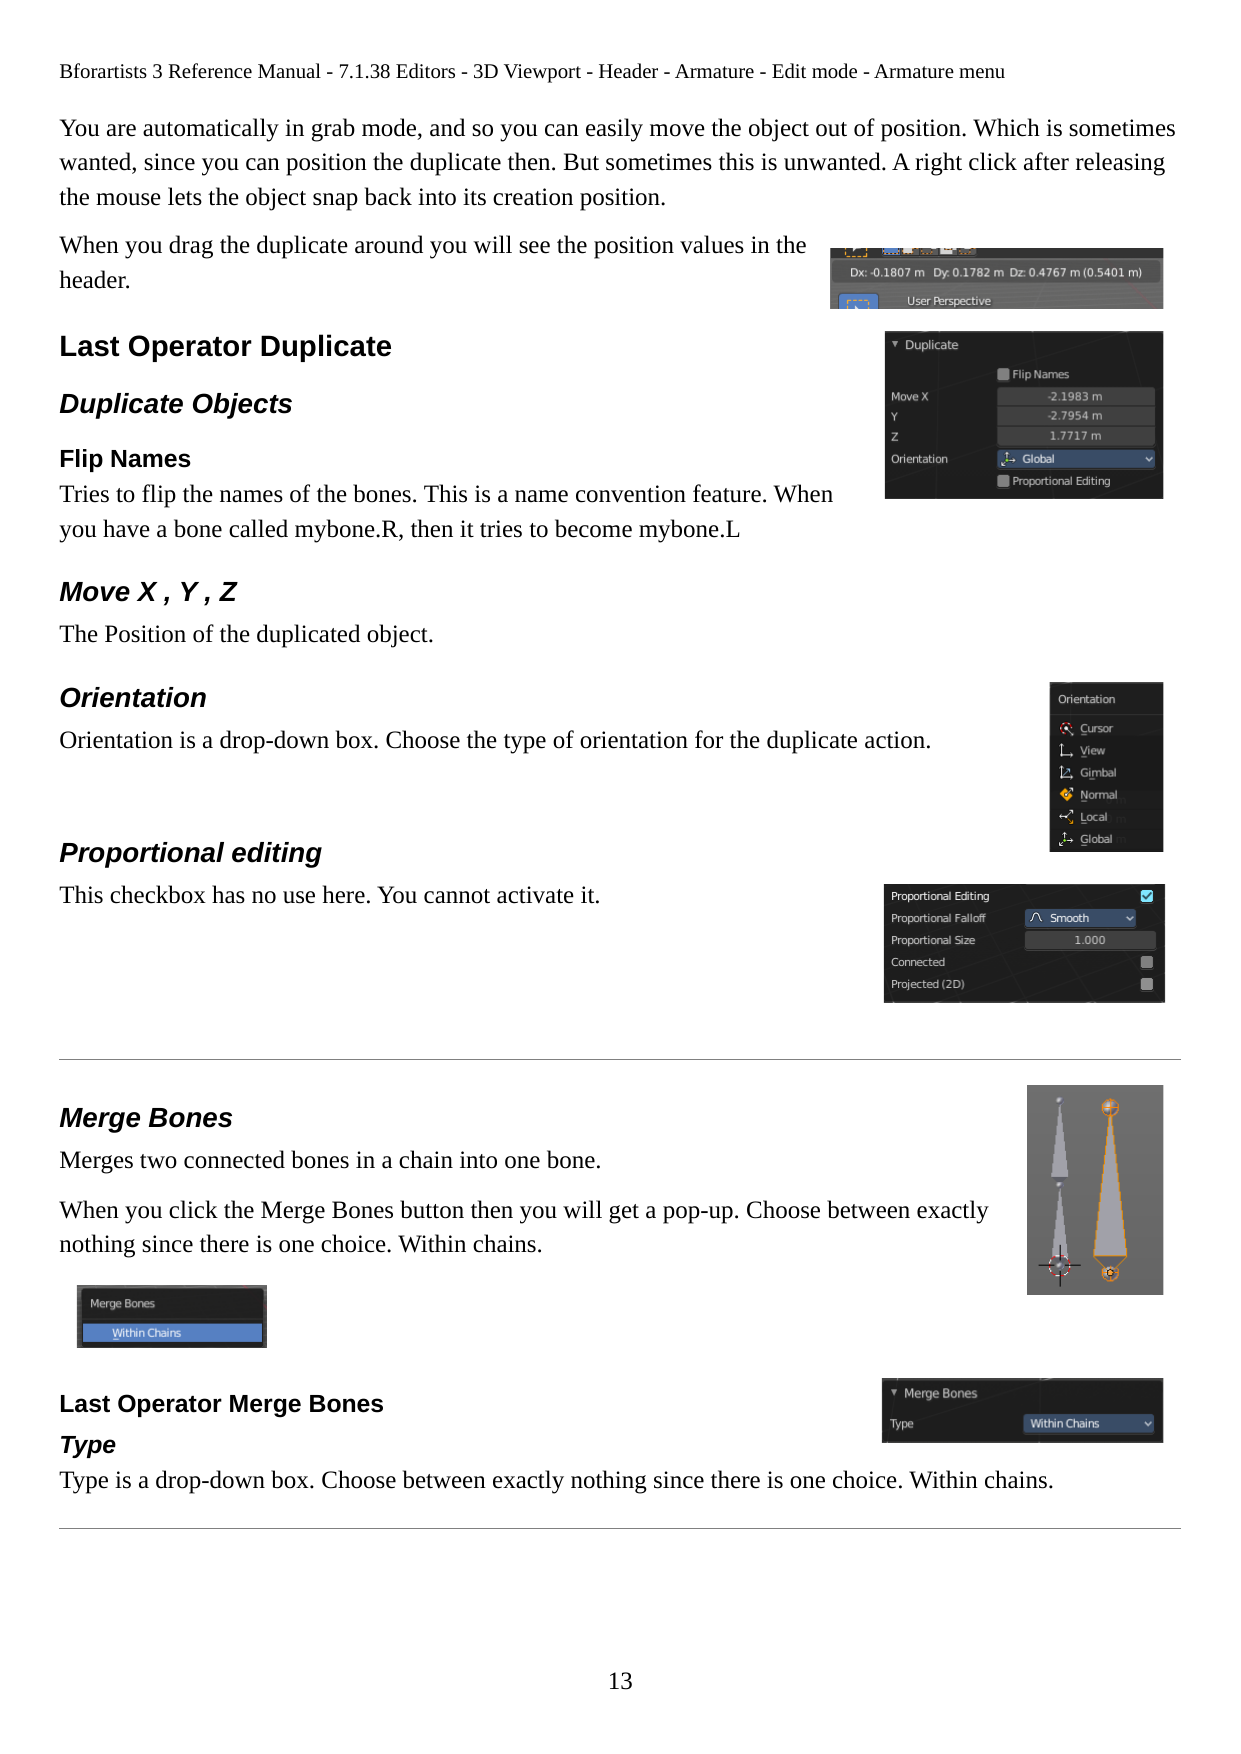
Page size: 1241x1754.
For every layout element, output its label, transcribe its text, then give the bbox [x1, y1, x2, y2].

text Type is a drop-down box. Choose between exactly nothing since there is one choice. Within chains. [59, 1465, 1181, 1493]
subtitle Last Operator Merge Bones [59, 1389, 881, 1417]
subtitle [1164, 444, 1181, 473]
text Orientation is a drop-down box. Choose the type of orientation for the duplicate action. [59, 726, 1049, 754]
subtitle Move X , Y , Z [59, 575, 1181, 607]
subtitle Proportional editing [59, 836, 1181, 868]
picture [830, 248, 1164, 309]
text You are automatically in grab mode, and so you can easily move the object out of position. Which is sometimes wanted, since you can position the duplicate then. But sometimes this is unwanted. A right click after releasing the mouse lets the object snap back into its creation position. [59, 113, 1181, 210]
subtitle [1164, 387, 1181, 419]
picture [76, 1285, 267, 1348]
picture [881, 1378, 1164, 1443]
text Merges two connected bones in a chain into one bone. [59, 1146, 1027, 1174]
subtitle Last Operator Duplicate [59, 329, 1181, 362]
text When you drag the duplicate around you will see the position values in the header. [59, 231, 1181, 248]
subtitle Orientation [59, 681, 1181, 713]
text The Position of the duplicated object. [59, 619, 1181, 648]
text When you click the Merge Bones button then you will get a pop-up. Choose between exactly nothing since there is one choice. Within chains. [59, 1195, 1027, 1258]
picture [1049, 682, 1164, 852]
picture [1027, 1085, 1164, 1295]
subtitle [1164, 1101, 1181, 1133]
subtitle Merge Bones [59, 1101, 1027, 1133]
subtitle Duplicate Objects [59, 387, 884, 419]
subtitle Type [59, 1430, 1181, 1458]
picture [884, 331, 1164, 499]
text This checkbox has no use here. You cannot activate it. [59, 881, 1181, 909]
picture [883, 884, 1166, 1003]
subtitle Flip Names [59, 444, 884, 473]
text Tries to flip the names of the bones. This is a name convention feature. When you have a bone called mybone.R, then it tries to become mybone.L [59, 479, 1181, 542]
